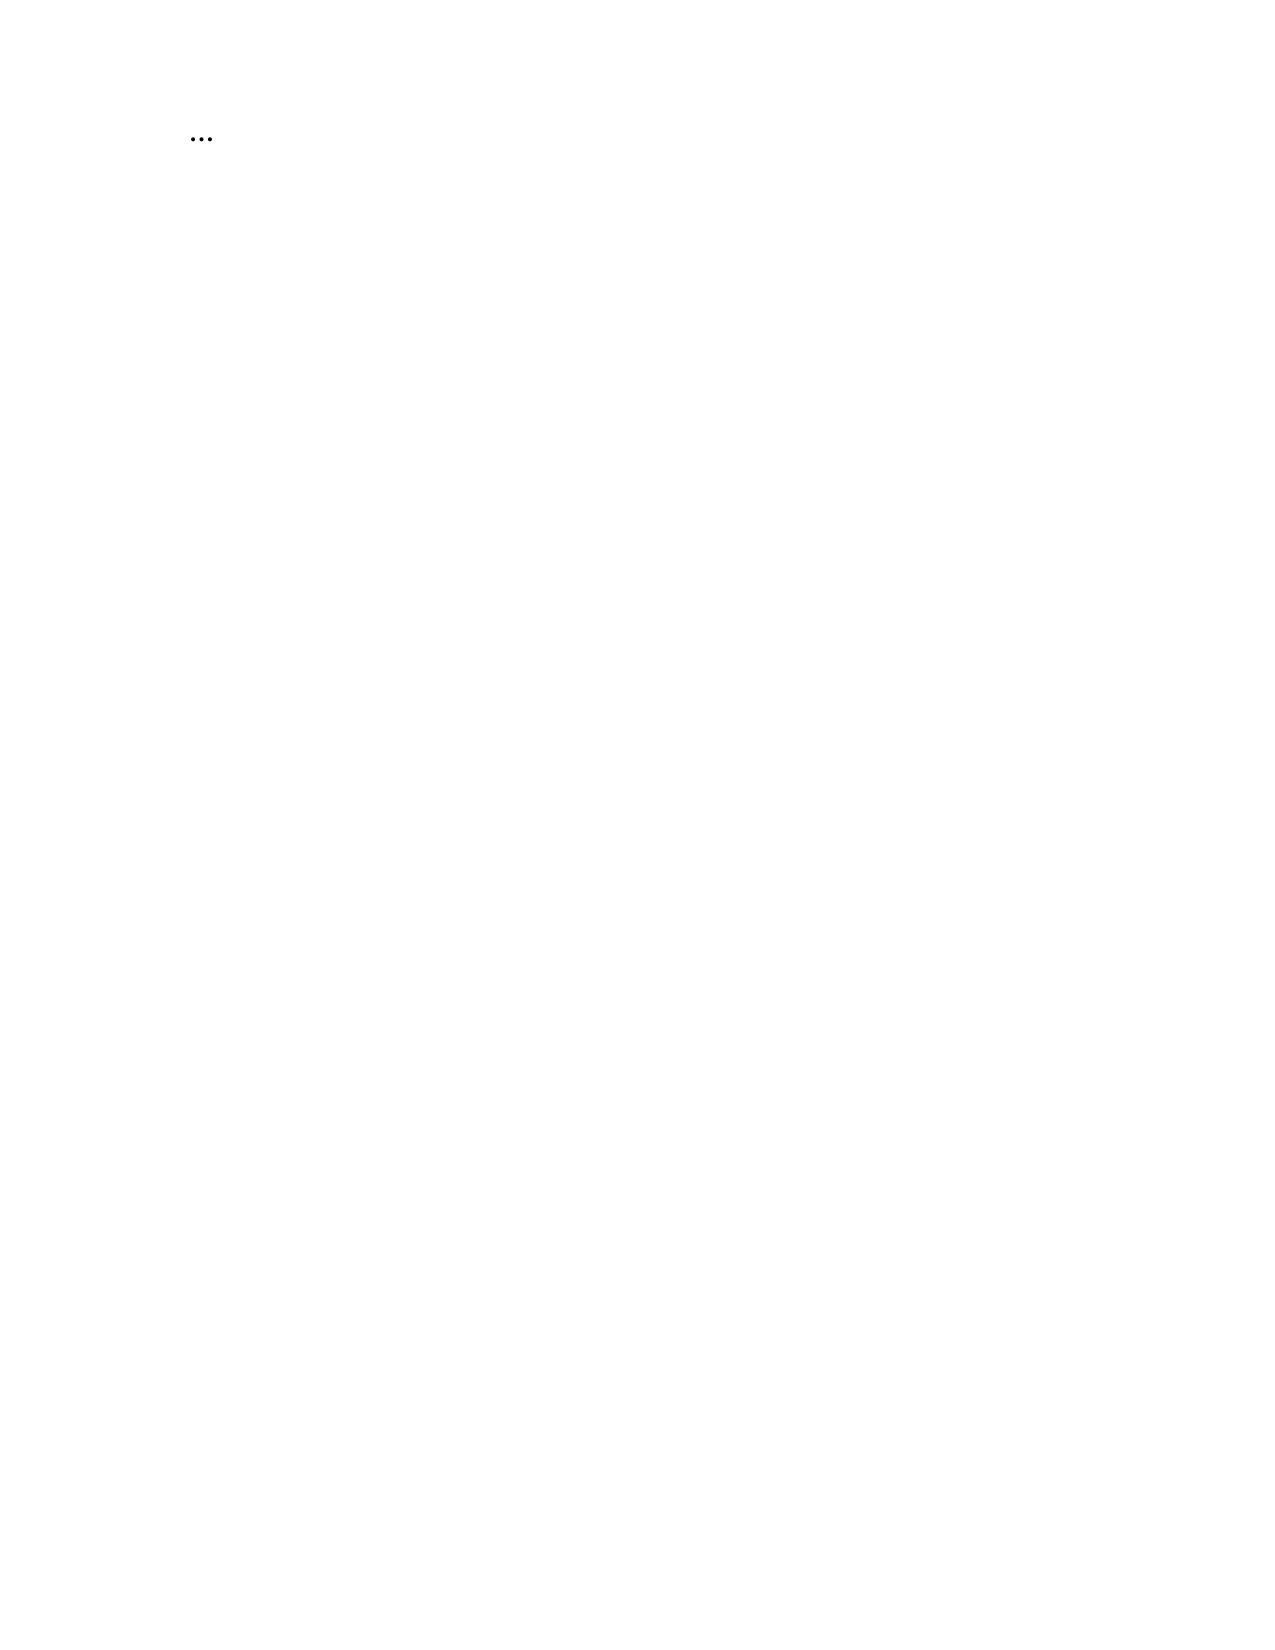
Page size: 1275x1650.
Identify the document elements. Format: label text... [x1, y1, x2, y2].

text … [189, 118, 1157, 147]
